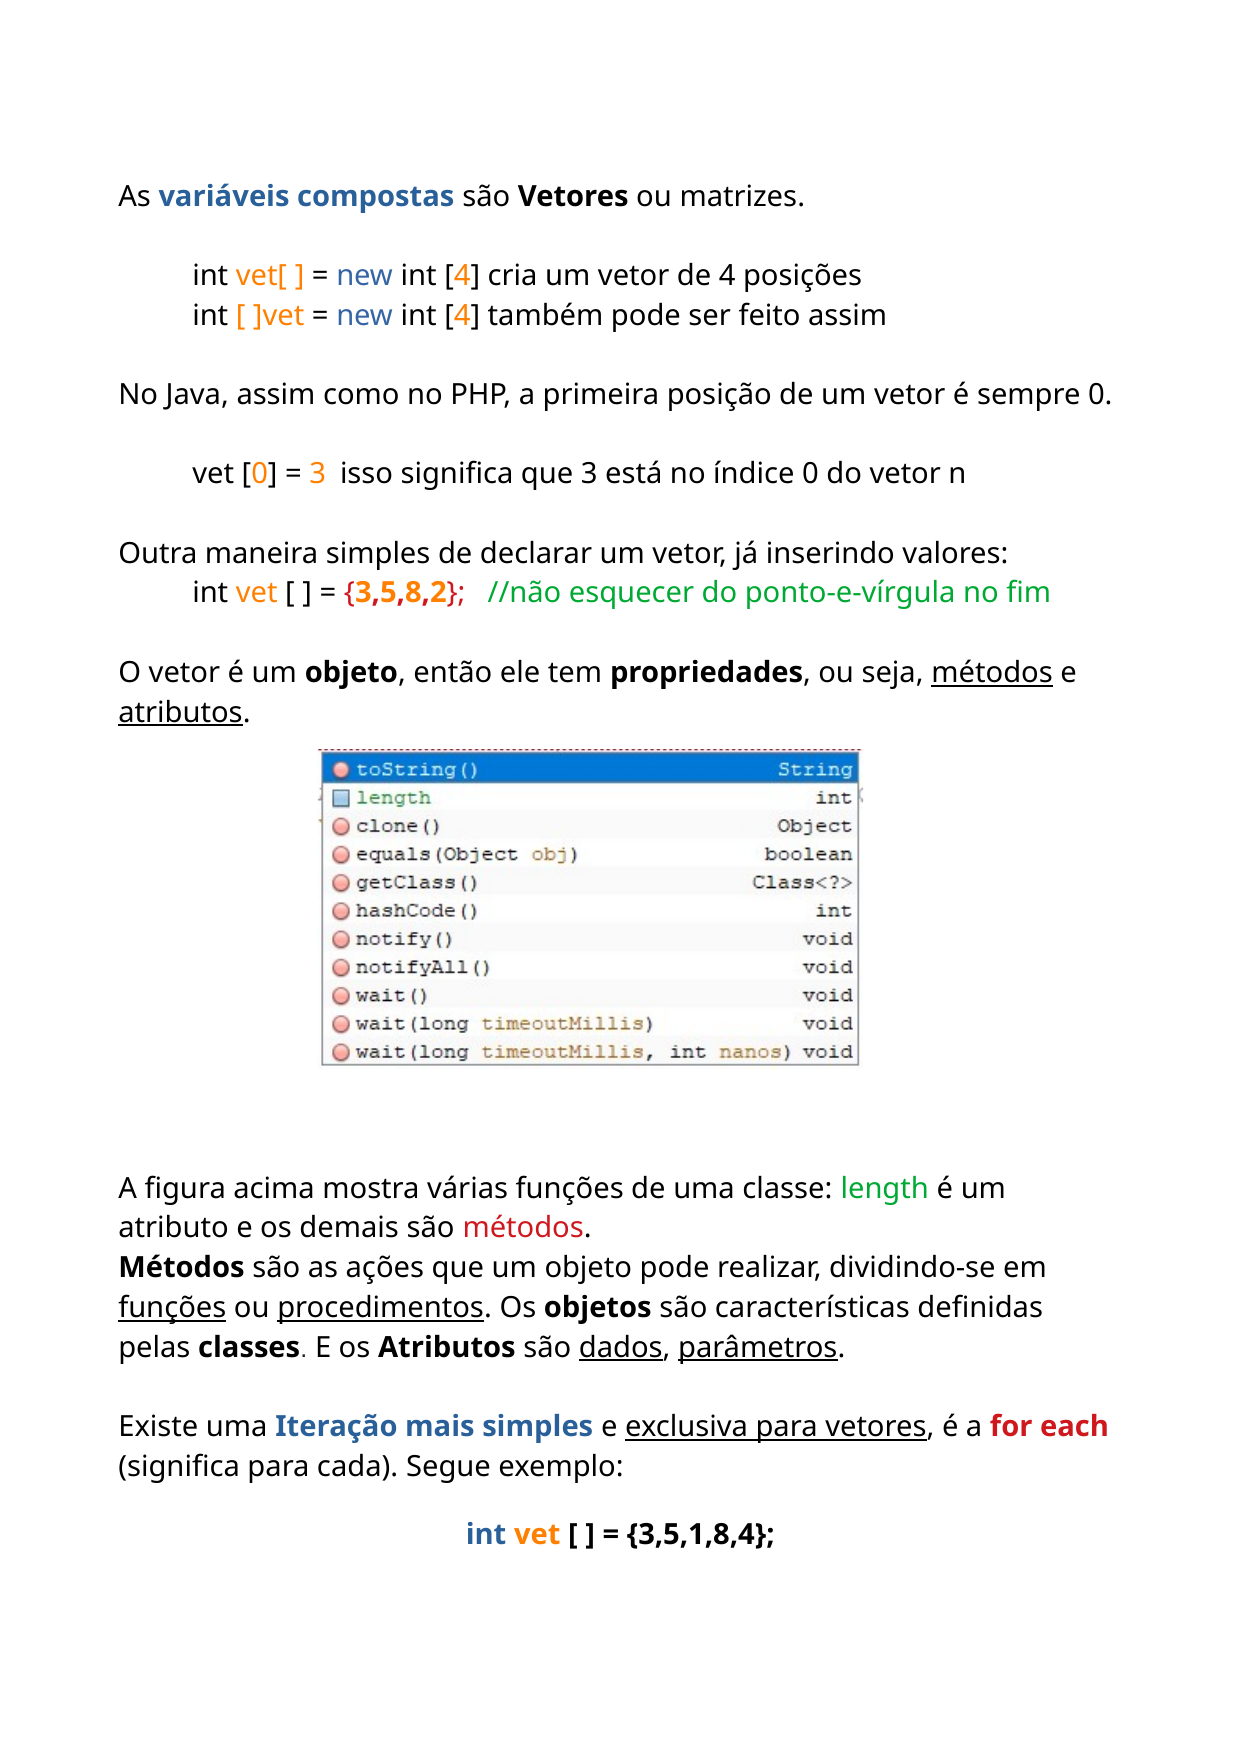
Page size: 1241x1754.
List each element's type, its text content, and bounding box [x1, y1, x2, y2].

picture [317, 749, 864, 1069]
text int vet[ ] = new int [4] cria um vetor de 4 posições [118, 254, 1122, 294]
text vet [0] = 3 isso significa que 3 está no índice 0 do vetor n [118, 453, 1122, 492]
text int vet [ ] = {3,5,8,2}; //não esquecer do ponto-e-vírgula no fim [118, 572, 1122, 611]
text O vetor é um objeto, então ele tem propriedades, ou seja, métodos e atributos. [118, 651, 1157, 731]
text No Java, assim como no PHP, a primeira posição de um vetor é sempre 0. [118, 373, 1122, 413]
text Outra maneira simples de declarar um vetor, já inserindo valores: [118, 532, 1122, 572]
text As variáveis compostas são Vetores ou matrizes. [118, 175, 1122, 214]
text int vet [ ] = {3,5,1,8,4}; [118, 1513, 1122, 1553]
text Métodos são as ações que um objeto pode realizar, dividindo-se em funções ou procedimentos. Os objetos são características definidas pelas classes. E os Atributos são dados, parâmetros. [118, 1246, 1122, 1366]
text int [ ]vet = new int [4] também pode ser feito assim [118, 294, 1122, 334]
text Existe uma Iteração mais simples e exclusiva para vetores, é a for each (significa para cada). Segue exemplo: [118, 1405, 1122, 1513]
text A figura acima mostra várias funções de uma classe: length é um atributo e os demais são métodos. [118, 1167, 1122, 1246]
